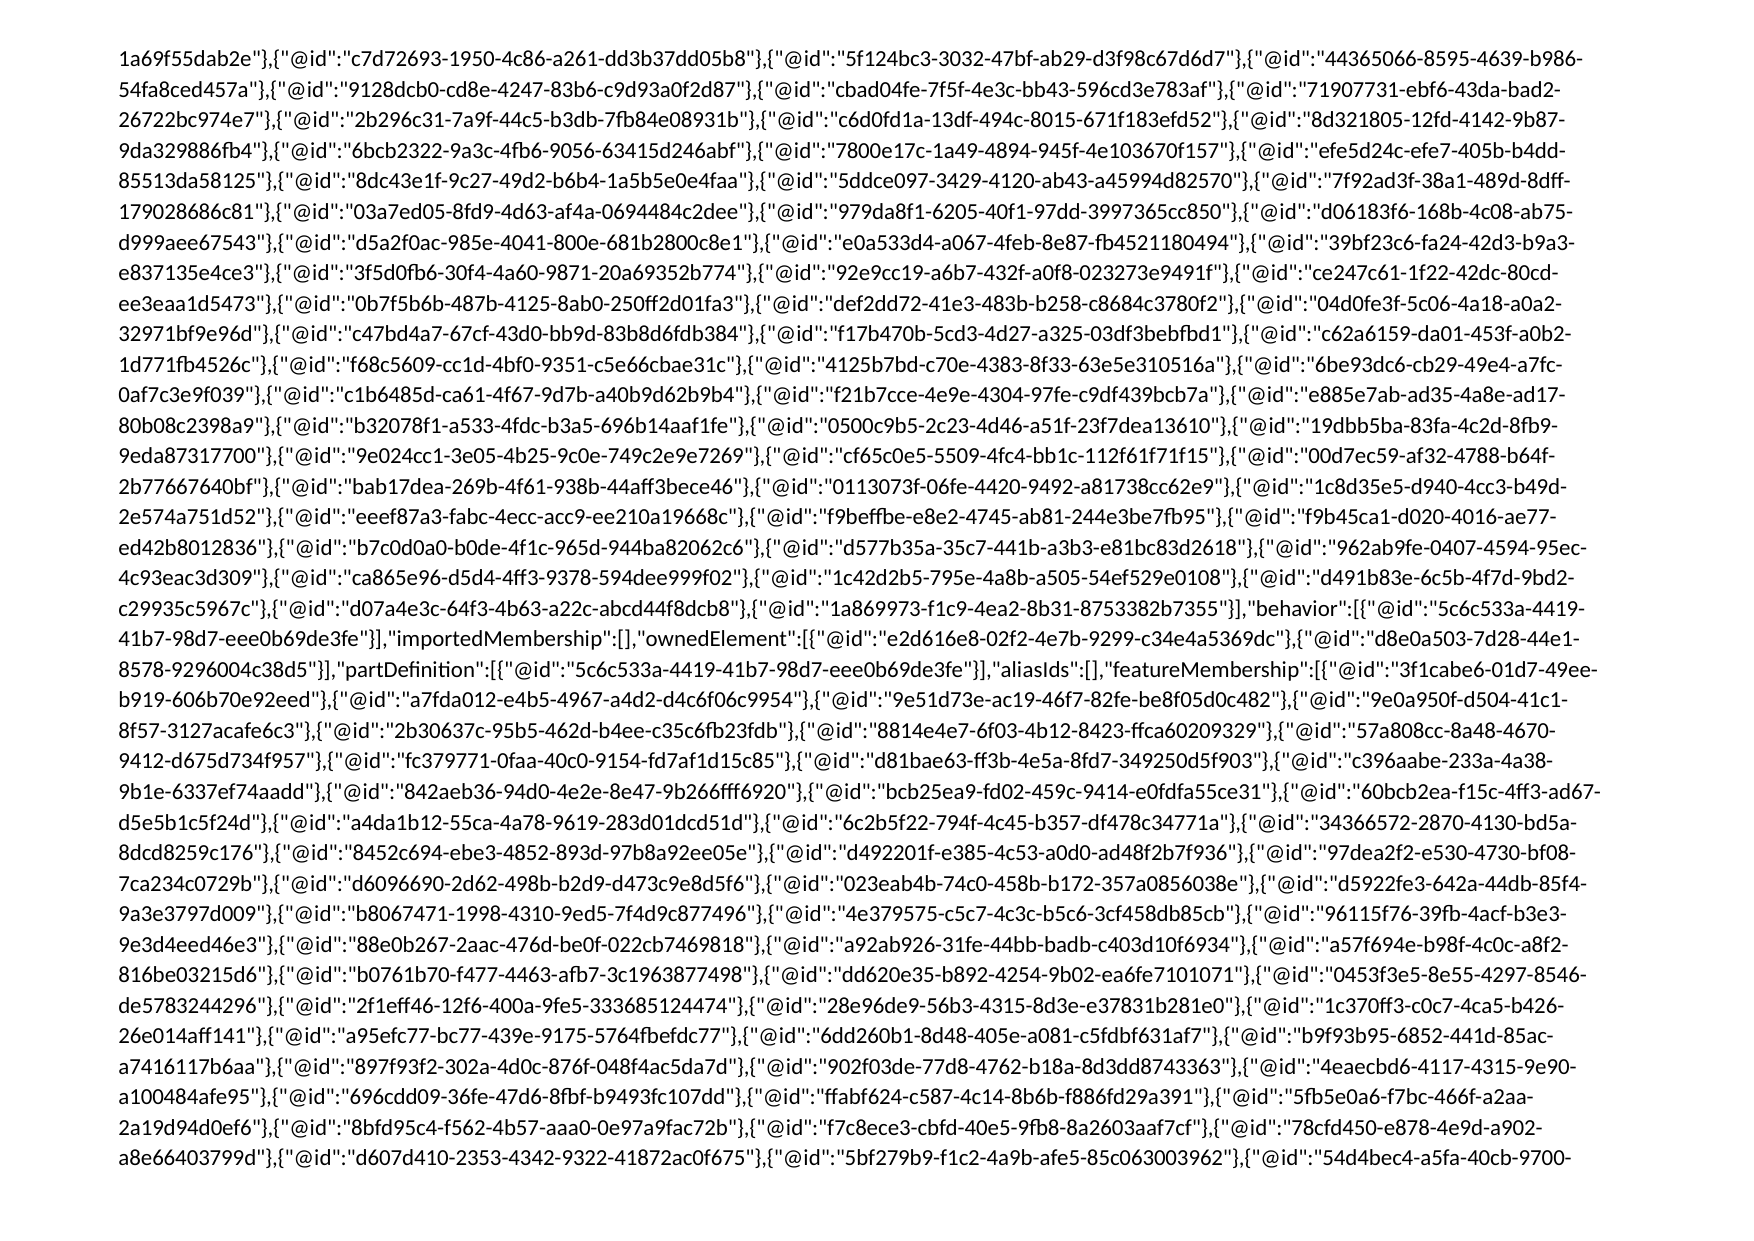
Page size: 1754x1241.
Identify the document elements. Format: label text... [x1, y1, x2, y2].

text 1a69f55dab2e"},{"@id":"c7d72693-1950-4c86-a261-dd3b37dd05b8"},{"@id":"5f124bc3-3032-47bf-ab29-d3f98c67d6d7"},{"@id":"44365066-8595-4639-b986-54fa8ced457a"},{"@id":"9128dcb0-cd8e-4247-83b6-c9d93a0f2d87"},{"@id":"cbad04fe-7f5f-4e3c-bb43-596cd3e783af"},{"@id":"71907731-ebf6-43da-bad2-26722bc974e7"},{"@id":"2b296c31-7a9f-44c5-b3db-7fb84e08931b"},{"@id":"c6d0fd1a-13df-494c-8015-671f183efd52"},{"@id":"8d321805-12fd-4142-9b87-9da329886fb4"},{"@id":"6bcb2322-9a3c-4fb6-9056-63415d246abf"},{"@id":"7800e17c-1a49-4894-945f-4e103670f157"},{"@id":"efe5d24c-efe7-405b-b4dd-85513da58125"},{"@id":"8dc43e1f-9c27-49d2-b6b4-1a5b5e0e4faa"},{"@id":"5ddce097-3429-4120-ab43-a45994d82570"},{"@id":"7f92ad3f-38a1-489d-8dff-179028686c81"},{"@id":"03a7ed05-8fd9-4d63-af4a-0694484c2dee"},{"@id":"979da8f1-6205-40f1-97dd-3997365cc850"},{"@id":"d06183f6-168b-4c08-ab75-d999aee67543"},{"@id":"d5a2f0ac-985e-4041-800e-681b2800c8e1"},{"@id":"e0a533d4-a067-4feb-8e87-fb4521180494"},{"@id":"39bf23c6-fa24-42d3-b9a3-e837135e4ce3"},{"@id":"3f5d0fb6-30f4-4a60-9871-20a69352b774"},{"@id":"92e9cc19-a6b7-432f-a0f8-023273e9491f"},{"@id":"ce247c61-1f22-42dc-80cd-ee3eaa1d5473"},{"@id":"0b7f5b6b-487b-4125-8ab0-250ff2d01fa3"},{"@id":"def2dd72-41e3-483b-b258-c8684c3780f2"},{"@id":"04d0fe3f-5c06-4a18-a0a2-32971bf9e96d"},{"@id":"c47bd4a7-67cf-43d0-bb9d-83b8d6fdb384"},{"@id":"f17b470b-5cd3-4d27-a325-03df3bebfbd1"},{"@id":"c62a6159-da01-453f-a0b2-1d771fb4526c"},{"@id":"f68c5609-cc1d-4bf0-9351-c5e66cbae31c"},{"@id":"4125b7bd-c70e-4383-8f33-63e5e310516a"},{"@id":"6be93dc6-cb29-49e4-a7fc-0af7c3e9f039"},{"@id":"c1b6485d-ca61-4f67-9d7b-a40b9d62b9b4"},{"@id":"f21b7cce-4e9e-4304-97fe-c9df439bcb7a"},{"@id":"e885e7ab-ad35-4a8e-ad17-80b08c2398a9"},{"@id":"b32078f1-a533-4fdc-b3a5-696b14aaf1fe"},{"@id":"0500c9b5-2c23-4d46-a51f-23f7dea13610"},{"@id":"19dbb5ba-83fa-4c2d-8fb9-9eda87317700"},{"@id":"9e024cc1-3e05-4b25-9c0e-749c2e9e7269"},{"@id":"cf65c0e5-5509-4fc4-bb1c-112f61f71f15"},{"@id":"00d7ec59-af32-4788-b64f-2b77667640bf"},{"@id":"bab17dea-269b-4f61-938b-44aff3bece46"},{"@id":"0113073f-06fe-4420-9492-a81738cc62e9"},{"@id":"1c8d35e5-d940-4cc3-b49d-2e574a751d52"},{"@id":"eeef87a3-fabc-4ecc-acc9-ee210a19668c"},{"@id":"f9beffbe-e8e2-4745-ab81-244e3be7fb95"},{"@id":"f9b45ca1-d020-4016-ae77-ed42b8012836"},{"@id":"b7c0d0a0-b0de-4f1c-965d-944ba82062c6"},{"@id":"d577b35a-35c7-441b-a3b3-e81bc83d2618"},{"@id":"962ab9fe-0407-4594-95ec-4c93eac3d309"},{"@id":"ca865e96-d5d4-4ff3-9378-594dee999f02"},{"@id":"1c42d2b5-795e-4a8b-a505-54ef529e0108"},{"@id":"d491b83e-6c5b-4f7d-9bd2-c29935c5967c"},{"@id":"d07a4e3c-64f3-4b63-a22c-abcd44f8dcb8"},{"@id":"1a869973-f1c9-4ea2-8b31-8753382b7355"}],"behavior":[{"@id":"5c6c533a-4419-41b7-98d7-eee0b69de3fe"}],"importedMembership":[],"ownedElement":[{"@id":"e2d616e8-02f2-4e7b-9299-c34e4a5369dc"},{"@id":"d8e0a503-7d28-44e1-8578-9296004c38d5"}],"partDefinition":[{"@id":"5c6c533a-4419-41b7-98d7-eee0b69de3fe"}],"aliasIds":[],"featureMembership":[{"@id":"3f1cabe6-01d7-49ee-b919-606b70e92eed"},{"@id":"a7fda012-e4b5-4967-a4d2-d4c6f06c9954"},{"@id":"9e51d73e-ac19-46f7-82fe-be8f05d0c482"},{"@id":"9e0a950f-d504-41c1-8f57-3127acafe6c3"},{"@id":"2b30637c-95b5-462d-b4ee-c35c6fb23fdb"},{"@id":"8814e4e7-6f03-4b12-8423-ffca60209329"},{"@id":"57a808cc-8a48-4670-9412-d675d734f957"},{"@id":"fc379771-0faa-40c0-9154-fd7af1d15c85"},{"@id":"d81bae63-ff3b-4e5a-8fd7-349250d5f903"},{"@id":"c396aabe-233a-4a38-9b1e-6337ef74aadd"},{"@id":"842aeb36-94d0-4e2e-8e47-9b266fff6920"},{"@id":"bcb25ea9-fd02-459c-9414-e0fdfa55ce31"},{"@id":"60bcb2ea-f15c-4ff3-ad67-d5e5b1c5f24d"},{"@id":"a4da1b12-55ca-4a78-9619-283d01dcd51d"},{"@id":"6c2b5f22-794f-4c45-b357-df478c34771a"},{"@id":"34366572-2870-4130-bd5a-8dcd8259c176"},{"@id":"8452c694-ebe3-4852-893d-97b8a92ee05e"},{"@id":"d492201f-e385-4c53-a0d0-ad48f2b7f936"},{"@id":"97dea2f2-e530-4730-bf08-7ca234c0729b"},{"@id":"d6096690-2d62-498b-b2d9-d473c9e8d5f6"},{"@id":"023eab4b-74c0-458b-b172-357a0856038e"},{"@id":"d5922fe3-642a-44db-85f4-9a3e3797d009"},{"@id":"b8067471-1998-4310-9ed5-7f4d9c877496"},{"@id":"4e379575-c5c7-4c3c-b5c6-3cf458db85cb"},{"@id":"96115f76-39fb-4acf-b3e3-9e3d4eed46e3"},{"@id":"88e0b267-2aac-476d-be0f-022cb7469818"},{"@id":"a92ab926-31fe-44bb-badb-c403d10f6934"},{"@id":"a57f694e-b98f-4c0c-a8f2-816be03215d6"},{"@id":"b0761b70-f477-4463-afb7-3c1963877498"},{"@id":"dd620e35-b892-4254-9b02-ea6fe7101071"},{"@id":"0453f3e5-8e55-4297-8546-de5783244296"},{"@id":"2f1eff46-12f6-400a-9fe5-333685124474"},{"@id":"28e96de9-56b3-4315-8d3e-e37831b281e0"},{"@id":"1c370ff3-c0c7-4ca5-b426-26e014aff141"},{"@id":"a95efc77-bc77-439e-9175-5764fbefdc77"},{"@id":"6dd260b1-8d48-405e-a081-c5fdbf631af7"},{"@id":"b9f93b95-6852-441d-85ac-a7416117b6aa"},{"@id":"897f93f2-302a-4d0c-876f-048f4ac5da7d"},{"@id":"902f03de-77d8-4762-b18a-8d3dd8743363"},{"@id":"4eaecbd6-4117-4315-9e90-a100484afe95"},{"@id":"696cdd09-36fe-47d6-8fbf-b9493fc107dd"},{"@id":"ffabf624-c587-4c14-8b6b-f886fd29a391"},{"@id":"5fb5e0a6-f7bc-466f-a2aa-2a19d94d0ef6"},{"@id":"8bfd95c4-f562-4b57-aaa0-0e97a9fac72b"},{"@id":"f7c8ece3-cbfd-40e5-9fb8-8a2603aaf7cf"},{"@id":"78cfd450-e878-4e9d-a902-a8e66403799d"},{"@id":"d607d410-2353-4342-9322-41872ac0f675"},{"@id":"5bf279b9-f1c2-4a9b-afe5-85c063003962"},{"@id":"54d4bec4-a5fa-40cb-9700- [118, 44, 1606, 1172]
